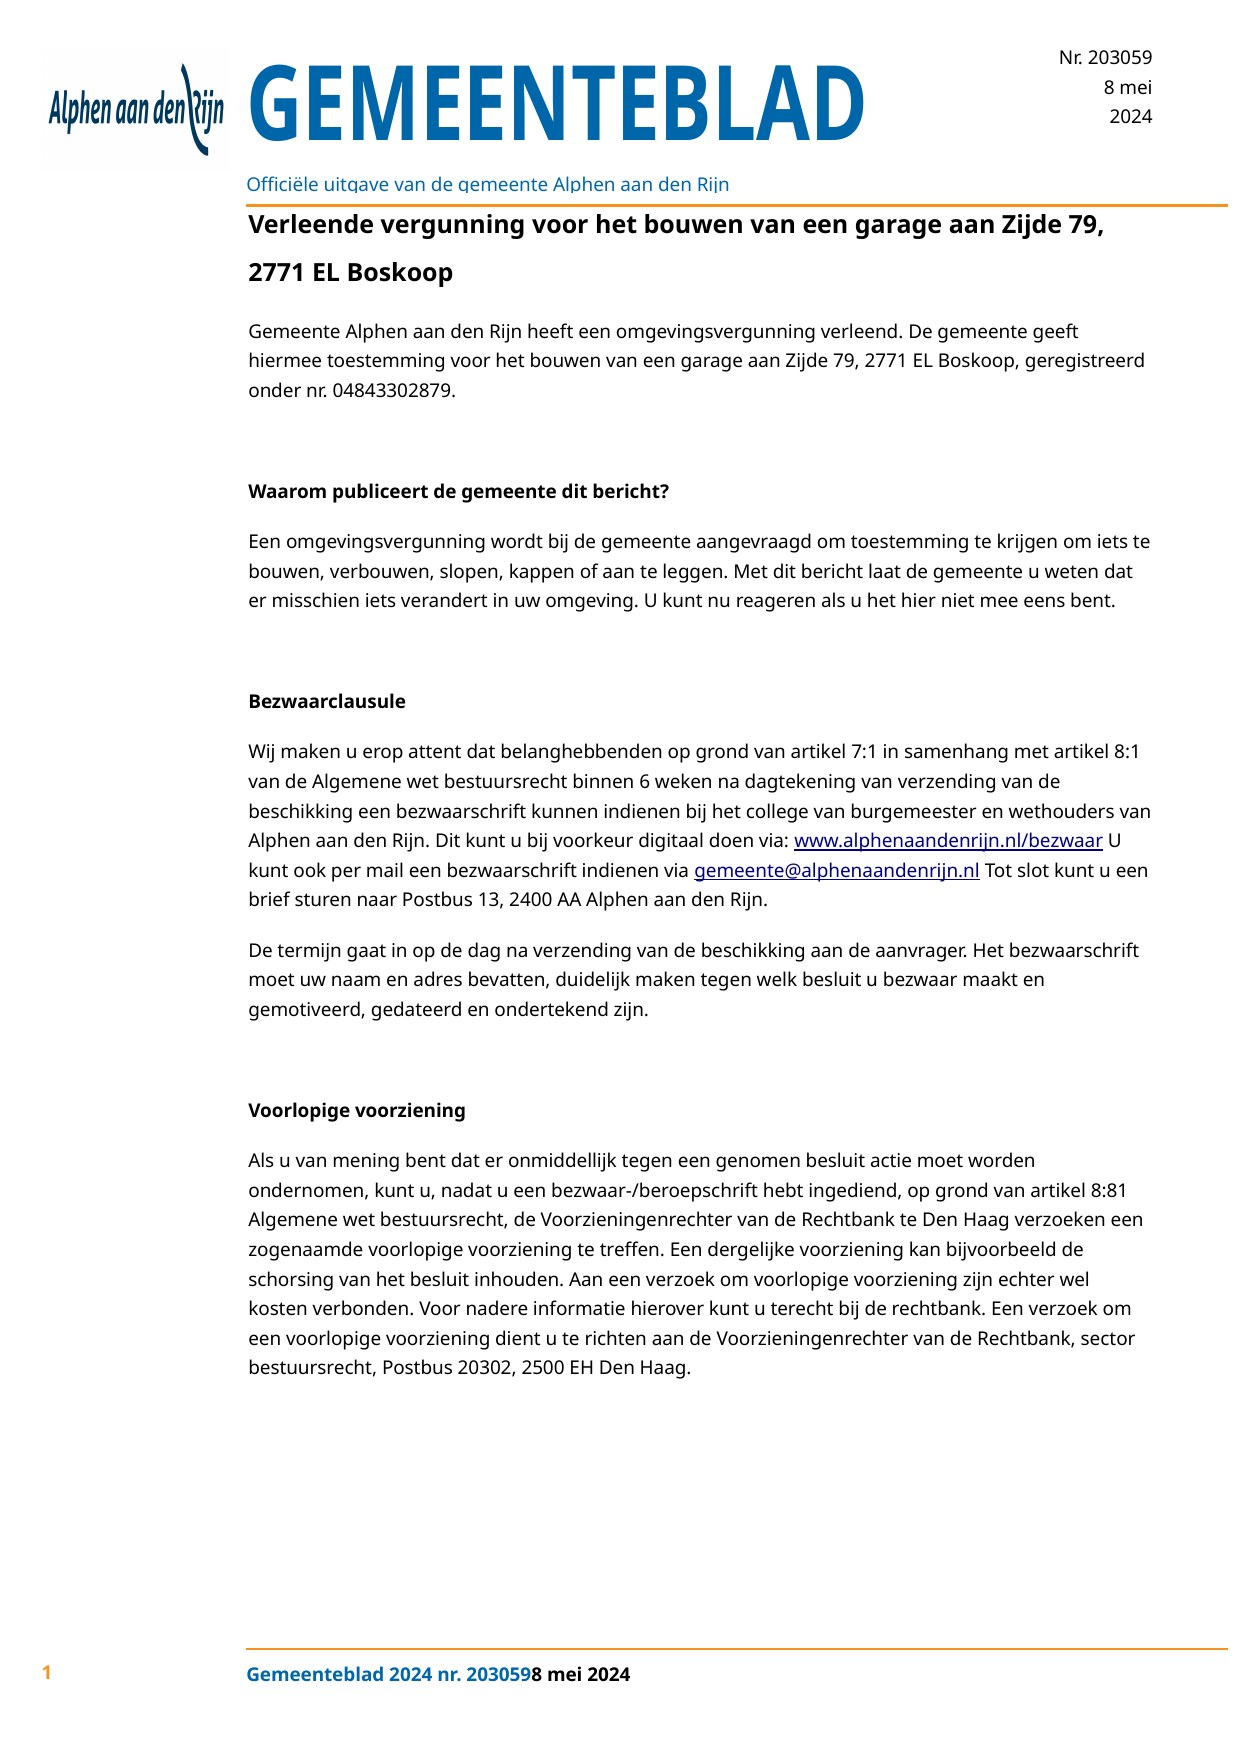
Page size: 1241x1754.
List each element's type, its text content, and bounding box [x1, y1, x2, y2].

text Bezwaarclausule [248, 688, 1152, 714]
text Voorlopige voorziening [248, 1097, 1152, 1123]
picture [41, 47, 231, 172]
text Gemeente Alphen aan den Rijn heeft een omgevingsvergunning verleend. De gemeente geeft hiermee toestemming voor het bouwen van een garage aan Zijde 79, 2771 EL Boskoop, geregistreerd onder nr. 04843302879. [248, 318, 1152, 403]
text Als u van mening bent dat er onmiddellijk tegen een genomen besluit actie moet worden ondernomen, kunt u, nadat u een bezwaar-/beroepschrift hebt ingediend, op grond van artikel 8:81 Algemene wet bestuursrecht, de Voorzieningenrechter van de Rechtbank te Den Haag verzoeken een zogenaamde voorlopige voorziening te treffen. Een dergelijke voorziening kan bijvoorbeeld de schorsing van het besluit inhouden. Aan een verzoek om voorlopige voorziening zijn echter wel kosten verbonden. Voor nadere informatie hierover kunt u terecht bij de rechtbank. Een verzoek om een voorlopige voorziening dient u te richten aan de Voorzieningenrechter van de Rechtbank, sector bestuursrecht, Postbus 20302, 2500 EH Den Haag. [248, 1147, 1152, 1380]
text De termijn gaat in op de dag na verzending van de beschikking aan de aanvrager. Het bezwaarschrift moet uw naam en adres bevatten, duidelijk maken tegen welk besluit u bezwaar maakt en gemotiveerd, gedateerd en ondertekend zijn. [248, 937, 1152, 1022]
text Waarom publiceert de gemeente dit bericht? [248, 478, 1152, 504]
text Een omgevingsvergunning wordt bij de gemeente aangevraagd om toestemming te krijgen om iets te bouwen, verbouwen, slopen, kappen of aan te leggen. Met dit bericht laat de gemeente u weten dat er misschien iets verandert in uw omgeving. U kunt nu reageren als u het hier niet mee eens bent. [248, 528, 1152, 613]
text Verleende vergunning voor het bouwen van een garage aan Zijde 79, 2771 EL Boskoop [248, 207, 1152, 288]
text Wij maken u erop attent dat belanghebbenden op grond van artikel 7:1 in samenhang met artikel 8:1 van de Algemene wet bestuursrecht binnen 6 weken na dagtekening van verzending van de beschikking een bezwaarschrift kunnen indienen bij het college van burgemeester en wethouders van Alphen aan den Rijn. Dit kunt u bij voorkeur digitaal doen via: www.alphenaandenrijn.nl/bezwaar U kunt ook per mail een bezwaarschrift indienen via gemeente@alphenaandenrijn.nl Tot slot kunt u een brief sturen naar Postbus 13, 2400 AA Alphen aan den Rijn. [248, 739, 1152, 912]
